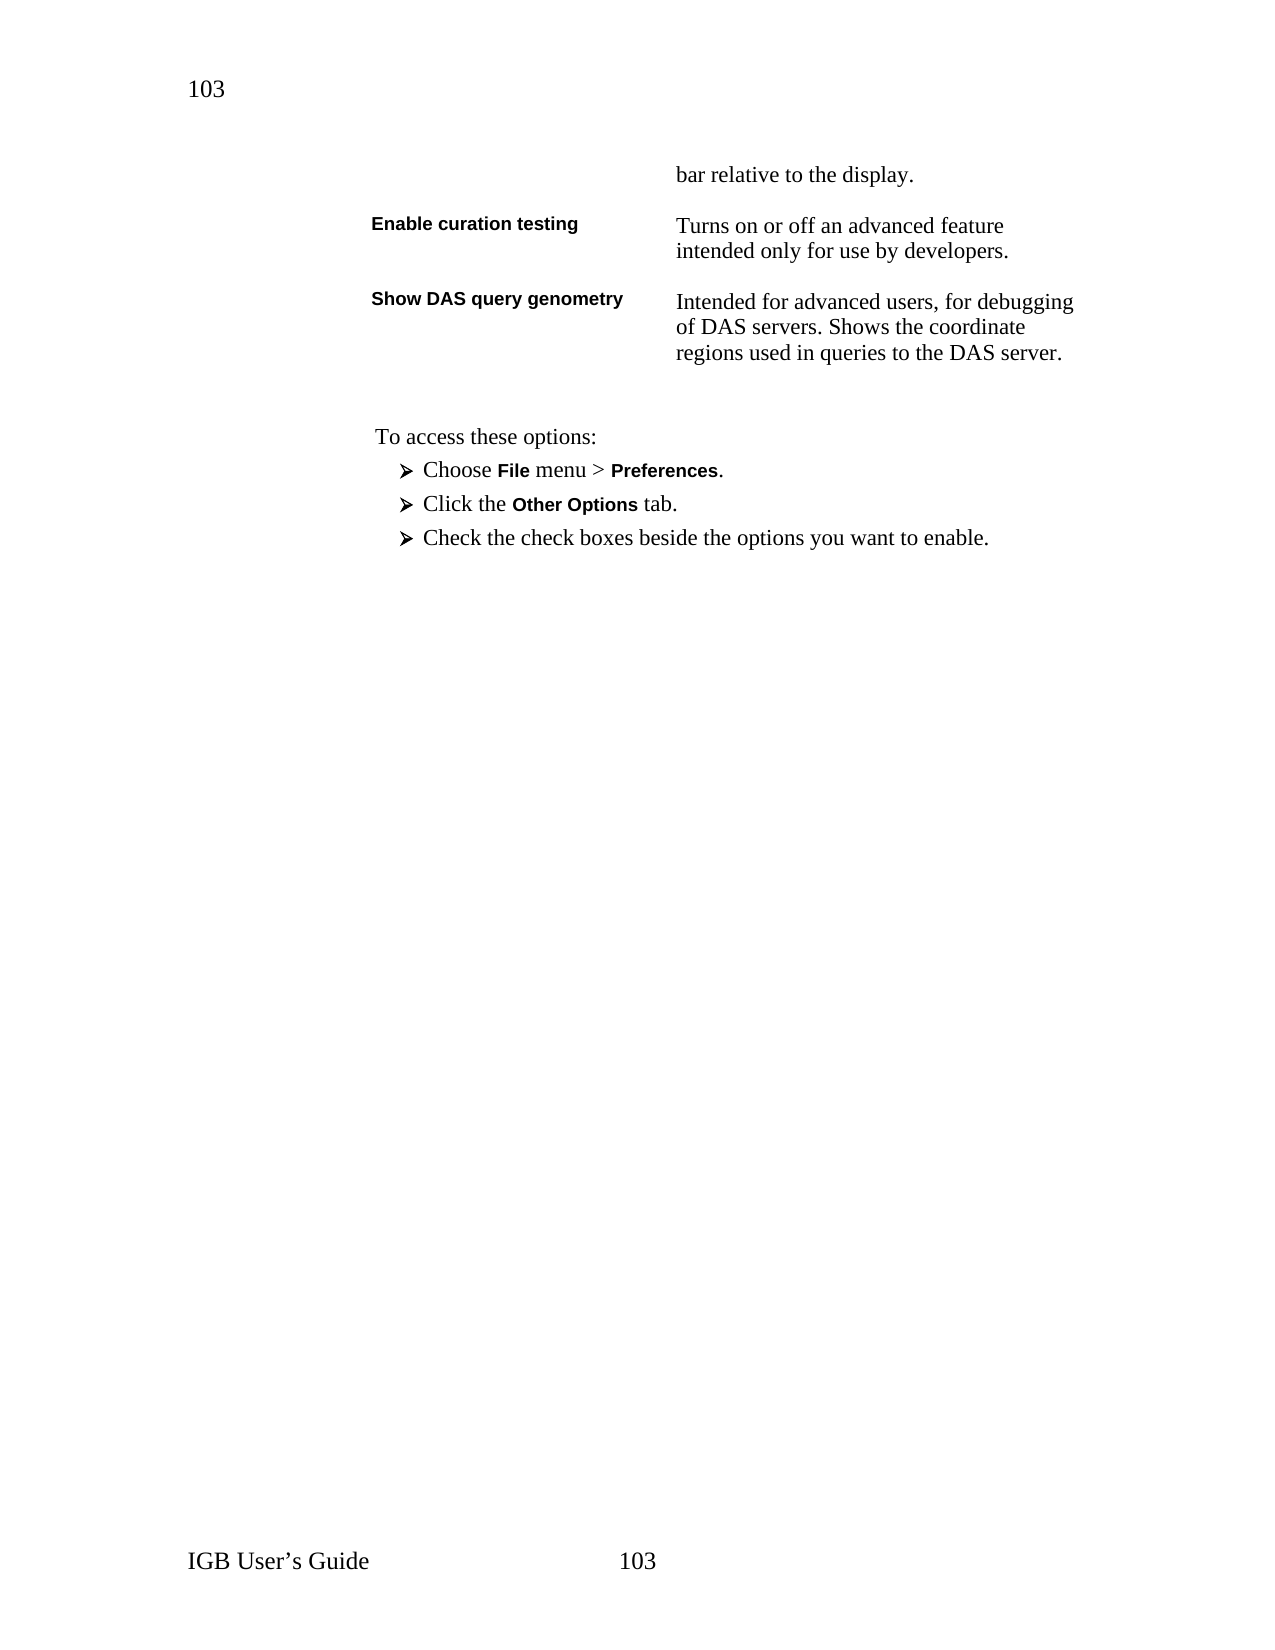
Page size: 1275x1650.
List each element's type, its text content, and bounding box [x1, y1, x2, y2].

list Choose File menu > Preferences. [399, 457, 1087, 483]
table_cell Turns on or off an advanced feature intended only for use by developers. [665, 200, 1087, 276]
list Check the check boxes beside the options you want to enable. [399, 525, 1087, 550]
table_cell bar relative to the display. [665, 150, 1087, 200]
list Click the Other Options tab. [399, 491, 1087, 517]
table_cell Intended for advanced users, for debugging of DAS servers. Shows the coordinate regions used in queries to the DAS server. [665, 276, 1087, 377]
text To access these options: [375, 424, 1087, 449]
table_cell Show DAS query genometry [360, 276, 664, 377]
table_cell [360, 150, 664, 200]
table_cell Enable curation testing [360, 200, 664, 276]
